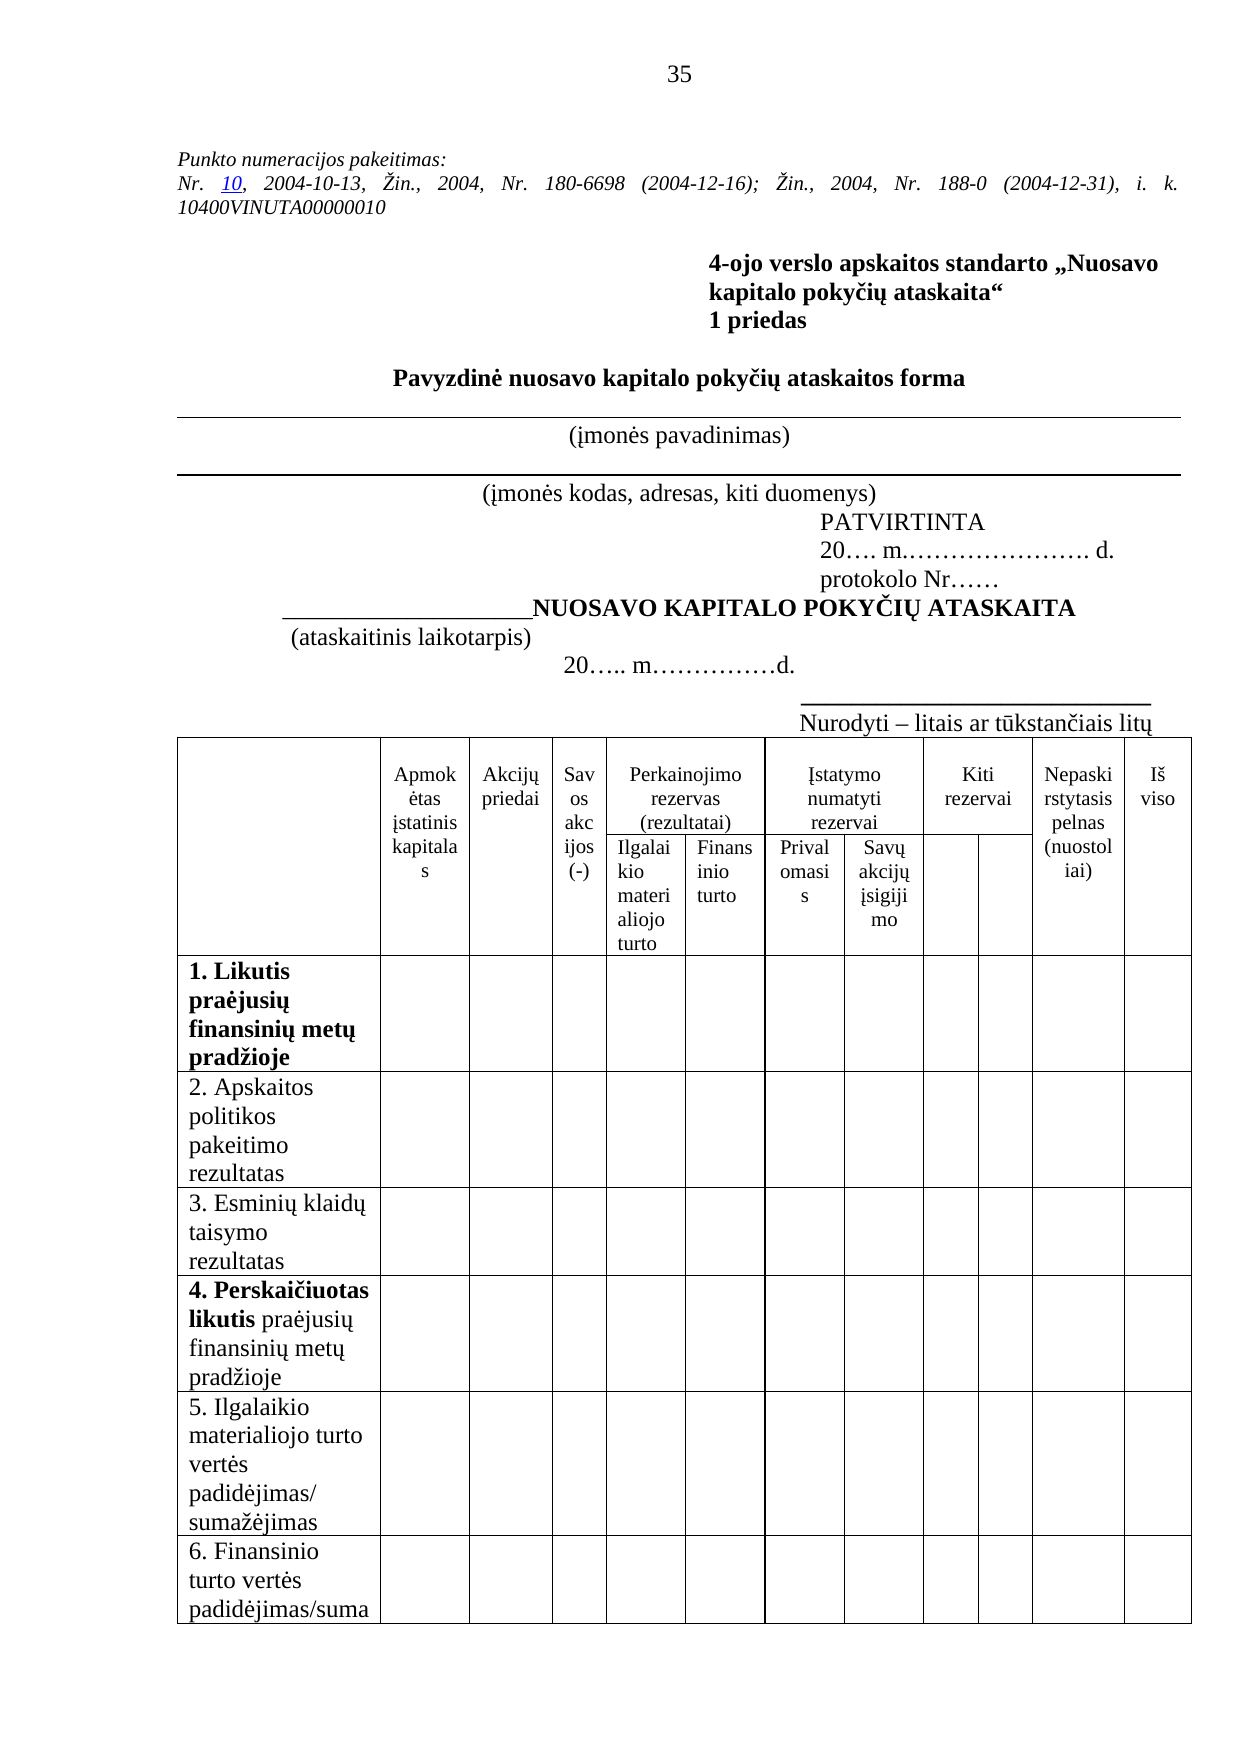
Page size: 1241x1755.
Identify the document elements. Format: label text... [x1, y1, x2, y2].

text (įmonės pavadinimas) [177, 420, 1181, 449]
table_cell [686, 956, 764, 1071]
text ____________________NUOSAVO KAPITALO POKYČIŲ ATASKAITA [177, 593, 1181, 622]
table_cell [979, 835, 1032, 955]
table_cell [470, 1392, 552, 1535]
table_cell [924, 1072, 978, 1187]
text ____________________________ [162, 679, 1181, 708]
table_cell [470, 1276, 552, 1391]
text Pavyzdinė nuosavo kapitalo pokyčių ataskaitos forma [177, 363, 1181, 392]
table_cell 2. Apskaitos politikos pakeitimo rezultatas [178, 1072, 380, 1187]
table_cell [845, 1188, 923, 1274]
table_cell [979, 1276, 1032, 1391]
table_cell 3. Esminių klaidų taisymo rezultatas [178, 1188, 380, 1274]
table_cell [1033, 1188, 1124, 1274]
table_cell [553, 1392, 606, 1535]
text Nurodyti – litais ar tūkstančiais litų [177, 708, 1181, 737]
table_cell [1033, 956, 1124, 1071]
table_cell [686, 1276, 764, 1391]
table_cell 6. Finansinio turto vertės padidėjimas/suma [178, 1536, 380, 1623]
table_cell [1033, 1392, 1124, 1535]
table_cell [1033, 1072, 1124, 1187]
table_header Savos akcijos (-) [553, 738, 606, 955]
table_cell [766, 1392, 844, 1535]
table_cell [766, 1536, 844, 1623]
table_cell [607, 1536, 685, 1623]
table_cell [845, 1392, 923, 1535]
text 20…. m.…………………. d. [177, 535, 1181, 564]
table_cell [381, 1188, 469, 1274]
table_cell [553, 1536, 606, 1623]
table_cell [686, 1536, 764, 1623]
table_cell Ilgalaikio materialiojo turto [607, 835, 685, 955]
table_cell [686, 1072, 764, 1187]
table_cell [381, 956, 469, 1071]
text 1 priedas [177, 305, 1181, 334]
table_cell [924, 1188, 978, 1274]
table_cell [766, 1276, 844, 1391]
table_cell [686, 1392, 764, 1535]
table_header Įstatymo numatyti rezervai [766, 738, 923, 834]
text PATVIRTINTA [177, 507, 1181, 535]
table_cell [553, 956, 606, 1071]
table_cell 5. Ilgalaikio materialiojo turto vertės padidėjimas/ sumažėjimas [178, 1392, 380, 1535]
table_cell [924, 835, 978, 955]
table_cell [607, 956, 685, 1071]
table_cell [924, 1536, 978, 1623]
table_cell [1033, 1536, 1124, 1623]
table_cell [470, 956, 552, 1071]
text (ataskaitinis laikotarpis) [177, 622, 1181, 650]
table_cell [381, 1392, 469, 1535]
table_cell [470, 1536, 552, 1623]
table_cell [607, 1276, 685, 1391]
table_cell [1125, 1536, 1191, 1623]
table_cell [381, 1276, 469, 1391]
table_cell [381, 1536, 469, 1623]
table_cell [766, 1188, 844, 1274]
table_cell [845, 956, 923, 1071]
table_cell [924, 1276, 978, 1391]
table_cell [979, 956, 1032, 1071]
table_cell Savų akcijų įsigijimo [845, 835, 923, 955]
table_header [178, 738, 380, 955]
table_cell [845, 1072, 923, 1187]
table_cell [979, 1392, 1032, 1535]
table_header Iš viso [1125, 738, 1191, 955]
table_cell [607, 1188, 685, 1274]
table_header Kiti rezervai [924, 738, 1032, 834]
table_cell [470, 1188, 552, 1274]
table_cell [1125, 1392, 1191, 1535]
table_header Nepaskirstytasis pelnas (nuostoliai) [1033, 738, 1124, 955]
table_cell [470, 1072, 552, 1187]
table_cell [553, 1276, 606, 1391]
table_cell [1125, 956, 1191, 1071]
table_cell [1125, 1276, 1191, 1391]
table_cell [845, 1276, 923, 1391]
table_cell [979, 1072, 1032, 1187]
table_cell [766, 956, 844, 1071]
table_cell [607, 1392, 685, 1535]
table_cell 4. Perskaičiuotas likutis praėjusių finansinių metų pradžioje [178, 1276, 380, 1391]
table_cell [979, 1188, 1032, 1274]
table_cell [553, 1072, 606, 1187]
table_cell [766, 1072, 844, 1187]
text Nr. 10, 2004-10-13, Žin., 2004, Nr. 180-6698 (2004-12-16); Žin., 2004, Nr. 188-0 (2004-12-31), i. k. 10400VINUTA00000010 [177, 171, 1181, 219]
table_cell [1125, 1188, 1191, 1274]
table_cell Privalomasis [766, 835, 844, 955]
text protokolo Nr…… [177, 564, 1181, 593]
text 4-ojo verslo apskaitos standarto „Nuosavo [709, 248, 1181, 277]
table_cell [607, 1072, 685, 1187]
table_cell [553, 1188, 606, 1274]
text (įmonės kodas, adresas, kiti duomenys) [177, 478, 1181, 507]
text 20….. m……………d. [177, 650, 1181, 679]
text kapitalo pokyčių ataskaita“ [177, 277, 1181, 305]
table_cell [381, 1072, 469, 1187]
table_header Perkainojimo rezervas (rezultatai) [607, 738, 764, 834]
table_cell 1. Likutis praėjusių finansinių metų pradžioje [178, 956, 380, 1071]
table_header Apmokėtas įstatinis kapitalas [381, 738, 469, 955]
table_cell [845, 1536, 923, 1623]
text Punkto numeracijos pakeitimas: [177, 147, 1181, 171]
table_cell [924, 956, 978, 1071]
table_header Akcijų priedai [470, 738, 552, 955]
table_cell [1033, 1276, 1124, 1391]
table_cell Finansinio turto [686, 835, 764, 955]
table_cell [686, 1188, 764, 1274]
table_cell [1125, 1072, 1191, 1187]
table_cell [924, 1392, 978, 1535]
table_cell [979, 1536, 1032, 1623]
